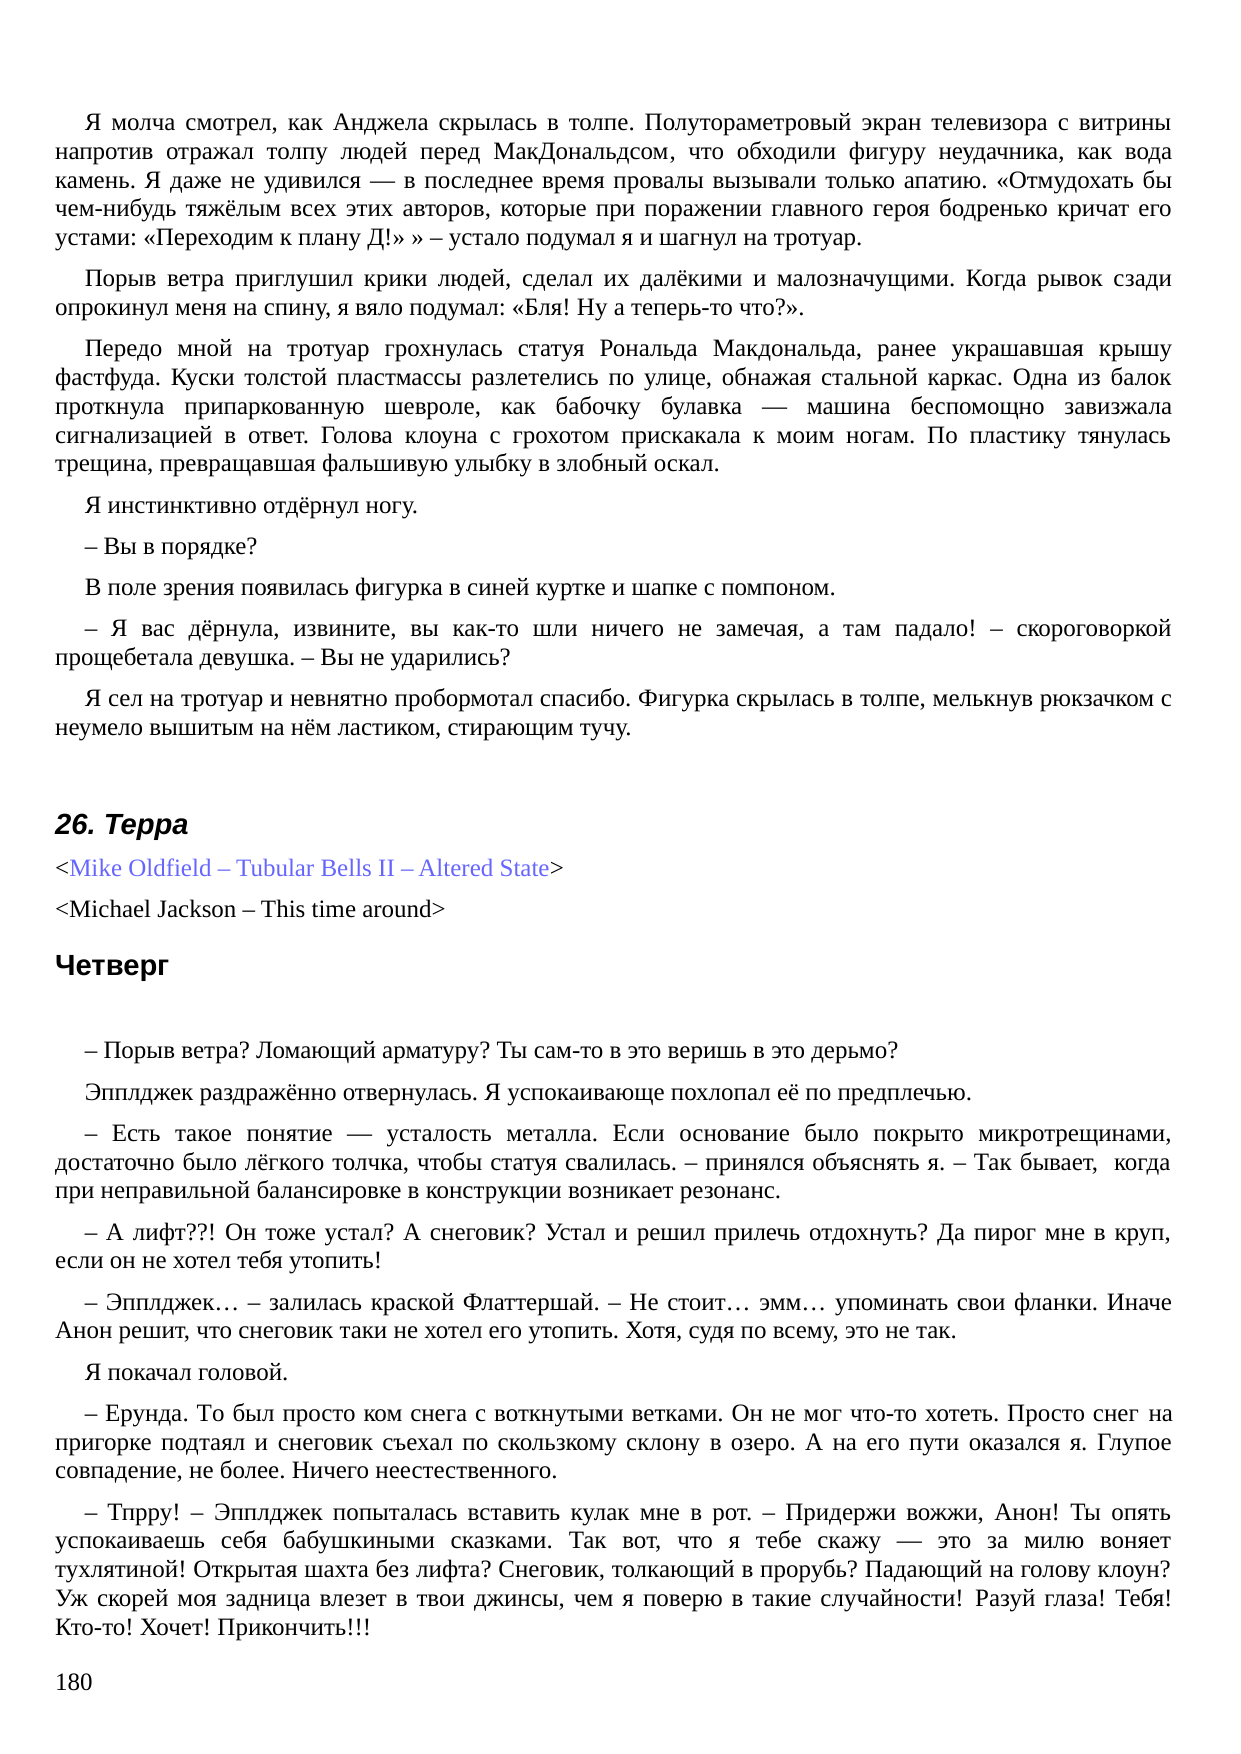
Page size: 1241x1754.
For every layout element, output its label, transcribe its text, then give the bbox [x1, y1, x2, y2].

text <Michael Jackson – This time around> [55, 894, 1173, 923]
text – Я вас дёрнула, извините, вы как-то шли ничего не замечая, а там падало! – скороговоркой прощебетала девушка. – Вы не ударились? [55, 613, 1173, 671]
text Я инстинктивно отдёрнул ногу. [55, 490, 1173, 518]
subtitle Четверг [55, 948, 1173, 982]
text <Mike Oldfield – Tubular Bells II – Altered State> [55, 853, 1173, 882]
text Я молча смотрел, как Анджела скрылась в толпе. Полутораметровый экран телевизора с витрины напротив отражал толпу людей перед МакДональдсом, что обходили фигуру неудачника, как вода камень. Я даже не удивился — в последнее время провалы вызывали только апатию. «Отмудохать бы чем-нибудь тяжёлым всех этих авторов, которые при поражении главного героя бодренько кричат его устами: «Переходим к плану Д!» » – устало подумал я и шагнул на тротуар. [55, 107, 1173, 251]
text Я сел на тротуар и невнятно пробормотал спасибо. Фигурка скрылась в толпе, мелькнув рюкзачком с неумело вышитым на нём ластиком, стирающим тучу. [55, 683, 1173, 741]
text – А лифт??! Он тоже устал? А снеговик? Устал и решил прилечь отдохнуть? Да пирог мне в круп, если он не хотел тебя утопить! [55, 1217, 1173, 1274]
text – Есть такое понятие — усталость металла. Если основание было покрыто микротрещинами, достаточно было лёгкого толчка, чтобы статуя свалилась. – принялся объяснять я. – Так бывает, когда при неправильной балансировке в конструкции возникает резонанс. [55, 1118, 1173, 1204]
text Эпплджек раздражённо отвернулась. Я успокаивающе похлопал её по предплечью. [55, 1077, 1173, 1106]
text Передо мной на тротуар грохнулась статуя Рональда Макдональда, ранее украшавшая крышу фастфуда. Куски толстой пластмассы разлетелись по улице, обнажая стальной каркас. Одна из балок проткнула припаркованную шевроле, как бабочку булавка — машина беспомощно завизжала сигнализацией в ответ. Голова клоуна с грохотом прискакала к моим ногам. По пластику тянулась трещина, превращавшая фальшивую улыбку в злобный оскал. [55, 333, 1173, 477]
text Я покачал головой. [55, 1357, 1173, 1386]
text – Эпплджек… – залилась краской Флаттершай. – Не стоит… эмм… упоминать свои фланки. Иначе Анон решит, что снеговик таки не хотел его утопить. Хотя, судя по всему, это не так. [55, 1287, 1173, 1344]
text – Вы в порядке? [55, 531, 1173, 560]
text В поле зрения появилась фигурка в синей куртке и шапке с помпоном. [55, 572, 1173, 601]
text – Ерунда. То был просто ком снега с воткнутыми ветками. Он не мог что-то хотеть. Просто снег на пригорке подтаял и снеговик съехал по скользкому склону в озеро. А на его пути оказался я. Глупое совпадение, не более. Ничего неестественного. [55, 1398, 1173, 1484]
subtitle 26. Терра [55, 807, 1173, 841]
text – Порыв ветра? Ломающий арматуру? Ты сам-то в это веришь в это дерьмо? [55, 1036, 1173, 1064]
text Порыв ветра приглушил крики людей, сделал их далёкими и малозначущими. Когда рывок сзади опрокинул меня на спину, я вяло подумал: «Бля! Ну а теперь-то что?». [55, 263, 1173, 321]
text – Тпрру! – Эпплджек попыталась вставить кулак мне в рот. – Придержи вожжи, Анон! Ты опять успокаиваешь себя бабушкиными сказками. Так вот, что я тебе скажу — это за милю воняет тухлятиной! Открытая шахта без лифта? Снеговик, толкающий в прорубь? Падающий на голову клоун? Уж скорей моя задница влезет в твои джинсы, чем я поверю в такие случайности! Разуй глаза! Тебя! Кто-то! Хочет! Прикончить!!! [55, 1497, 1173, 1641]
